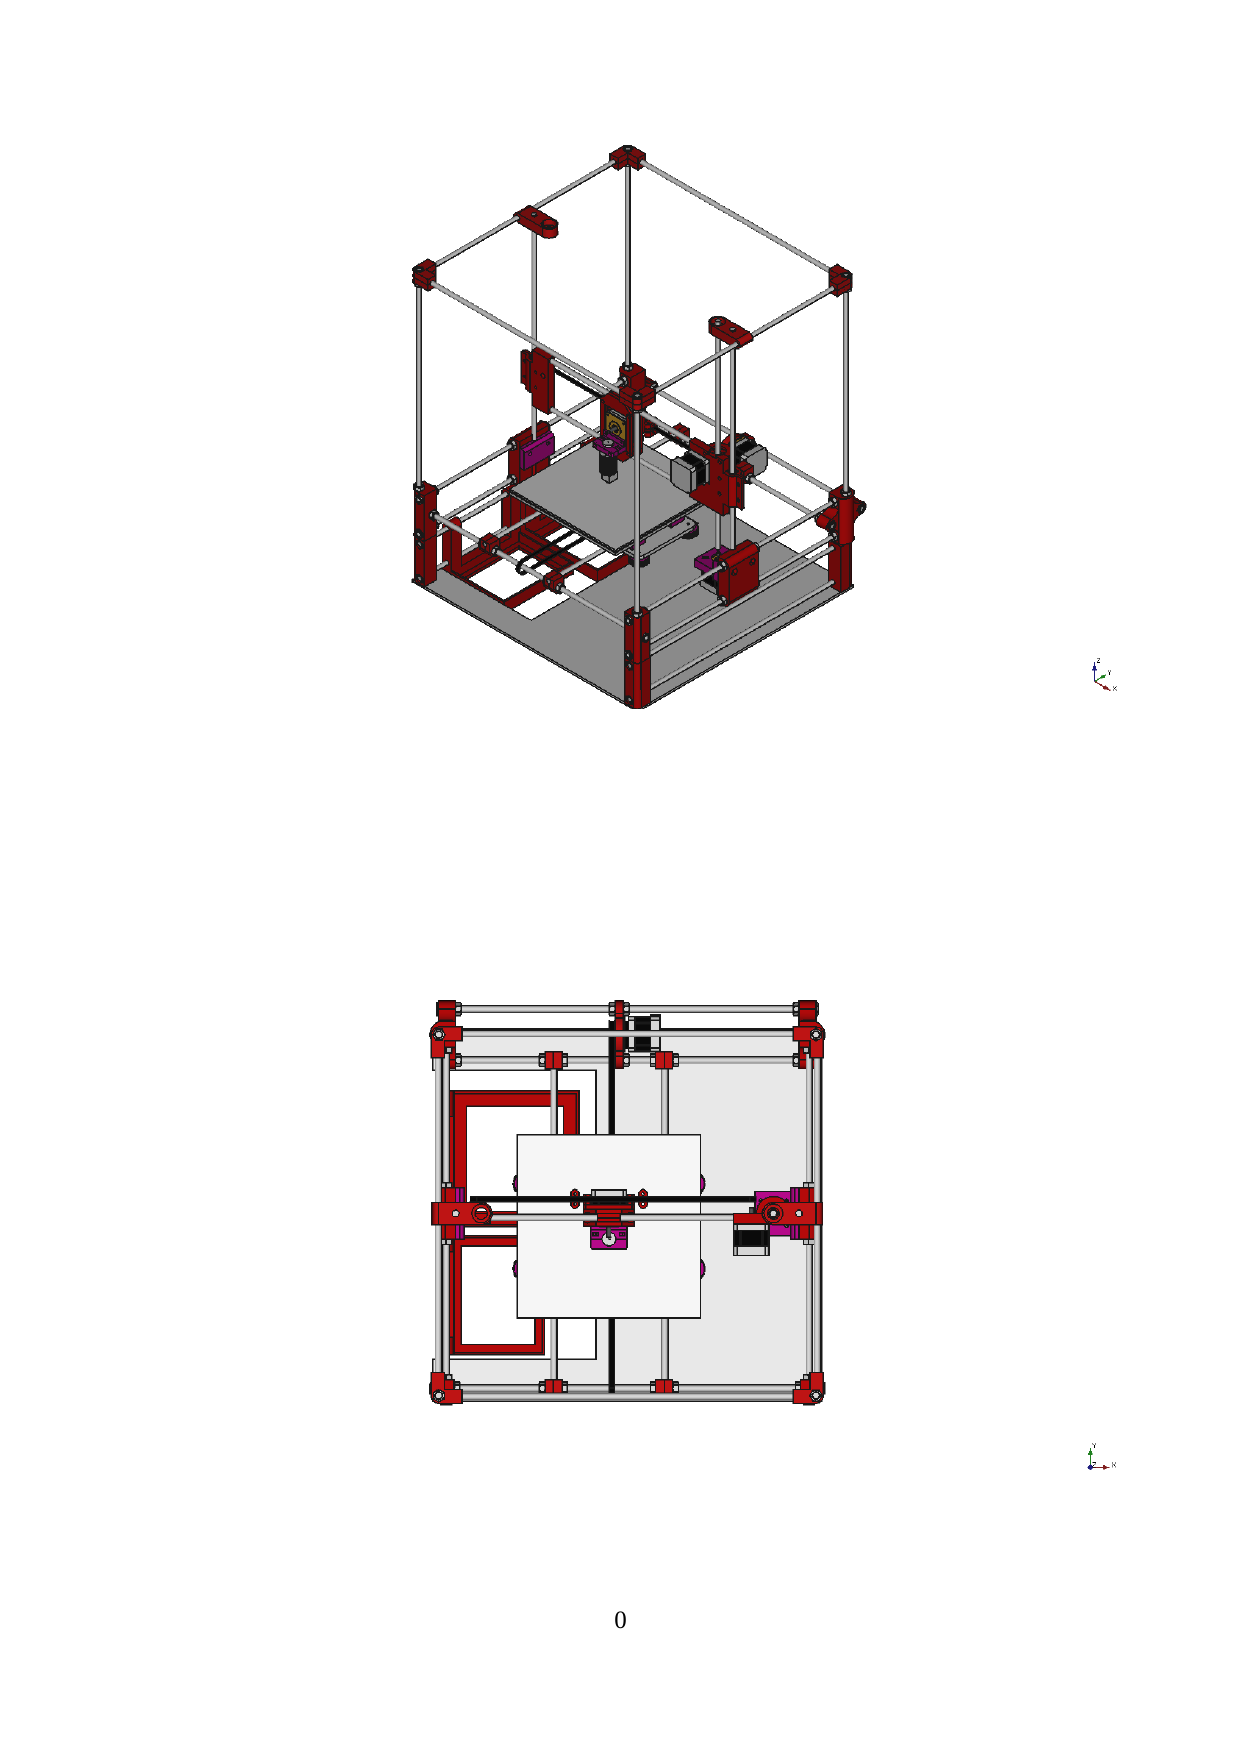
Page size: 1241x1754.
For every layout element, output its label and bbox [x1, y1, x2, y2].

picture [113, 930, 1118, 1495]
picture [118, 145, 1122, 709]
